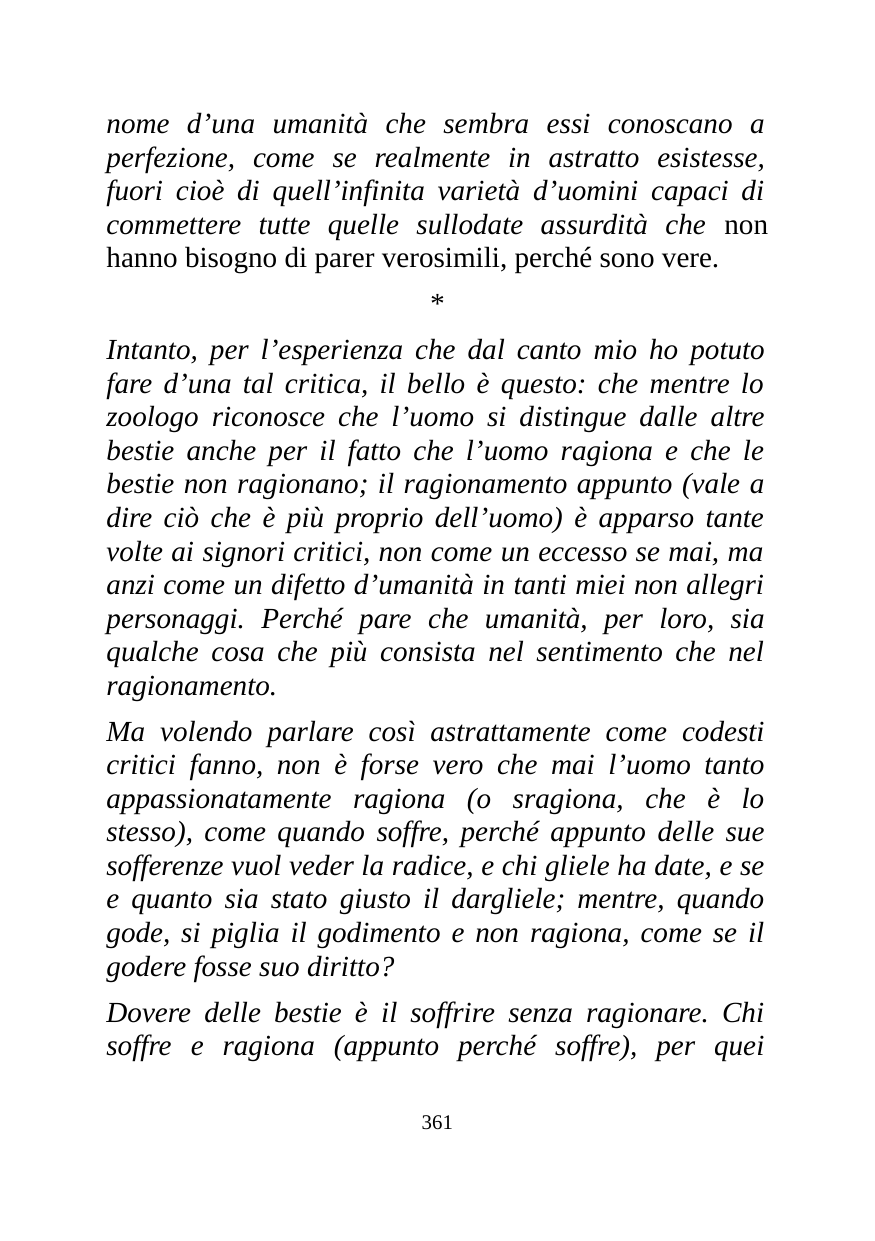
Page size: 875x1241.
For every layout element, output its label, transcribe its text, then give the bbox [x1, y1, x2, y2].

text Intanto, per l’esperienza che dal canto mio ho potuto fare d’una tal critica, il bello è questo: che mentre lo zoologo riconosce che l’uomo si distingue dalle altre bestie anche per il fatto che l’uomo ragiona e che le bestie non ragionano; il ragionamento appunto (vale a dire ciò che è più proprio dell’uomo) è apparso tante volte ai signori critici, non come un eccesso se mai, ma anzi come un difetto d’umanità in tanti miei non allegri personaggi. Perché pare che umanità, per loro, sia qualche cosa che più consista nel sentimento che nel ragionamento. [106, 332, 768, 701]
text Ma volendo parlare così astrattamente come codesti critici fanno, non è forse vero che mai l’uomo tanto appassionatamente ragiona (o sragiona, che è lo stesso), come quando soffre, perché appunto delle sue sofferenze vuol veder la radice, e chi gliele ha date, e se e quanto sia stato giusto il dargliele; mentre, quando gode, si piglia il godimento e non ragiona, come se il godere fosse suo diritto? [106, 714, 768, 982]
text nome d’una umanità che sembra essi conoscano a perfezione, come se realmente in astratto esistesse, fuori cioè di quell’infinita varietà d’uomini capaci di commettere tutte quelle sullodate assurdità che non hanno bisogno di parer verosimili, perché sono vere. [106, 106, 768, 274]
text Dovere delle bestie è il soffrire senza ragionare. Chi soffre e ragiona (appunto perché soffre), per quei [106, 995, 768, 1062]
text * [106, 286, 768, 320]
